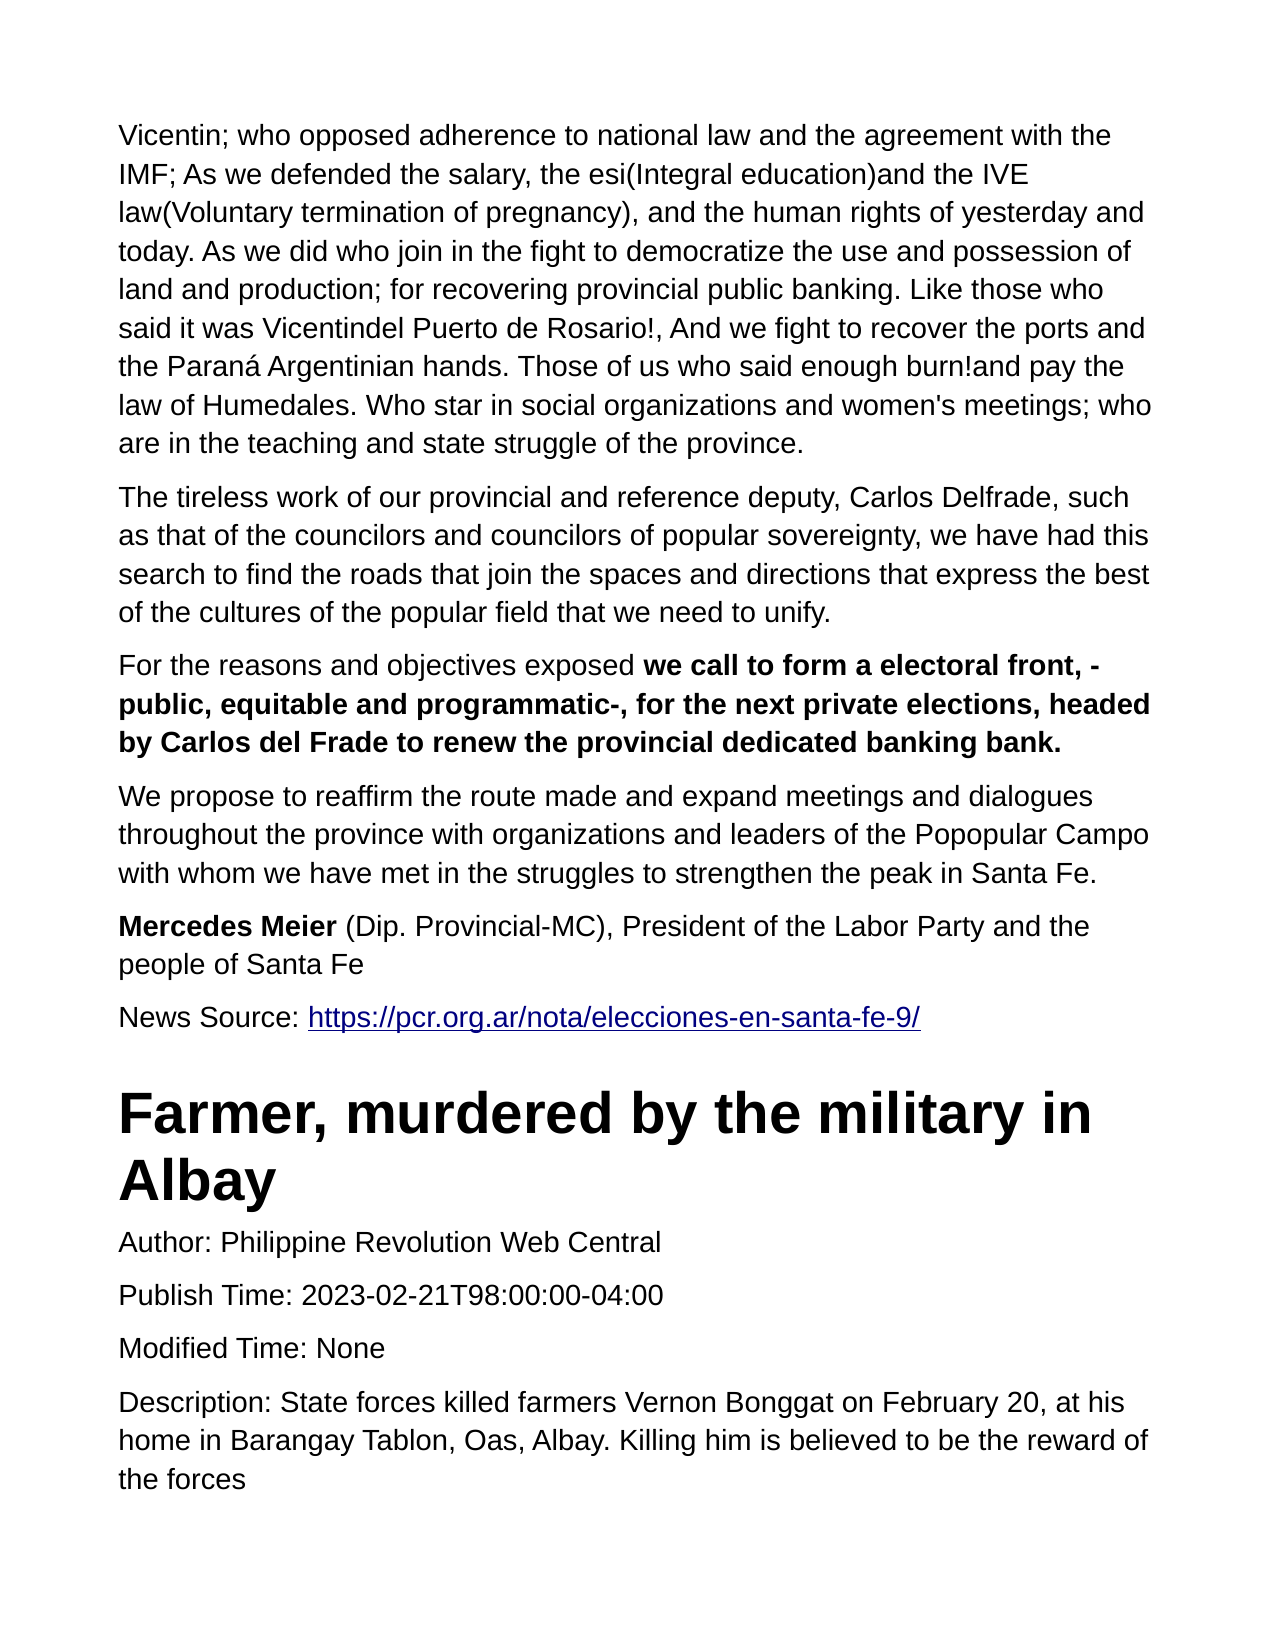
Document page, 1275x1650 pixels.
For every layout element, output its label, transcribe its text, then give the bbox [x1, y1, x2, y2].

text Author: Philippine Revolution Web Central [118, 1225, 1157, 1259]
text We propose to reaffirm the route made and expand meetings and dialogues throughout the province with organizations and leaders of the Popopular Campo with whom we have met in the struggles to strengthen the peak in Santa Fe. [118, 778, 1157, 889]
subtitle Farmer, murdered by the military in Albay [118, 1078, 1157, 1213]
text Publish Time: 2023-02-21T98:00:00-04:00 [118, 1278, 1157, 1312]
text News Source: https://pcr.org.ar/nota/elecciones-en-santa-fe-9/ [118, 1000, 1157, 1034]
text Description: State forces killed farmers Vernon Bonggat on February 20, at his home in Barangay Tablon, Oas, Albay. Killing him is believed to be the reward of the forces [118, 1384, 1157, 1495]
text For the reasons and objectives exposed we call to form a electoral front, -public, equitable and programmatic-, for the next private elections, headed by Carlos del Frade to renew the provincial dedicated banking bank. [118, 648, 1157, 759]
text Vicentin; who opposed adherence to national law and the agreement with the IMF; As we defended the salary, the esi(Integral education)and the IVE law(Voluntary termination of pregnancy), and the human rights of yesterday and today. As we did who join in the fight to democratize the use and possession of land and production; for recovering provincial public banking. Like those who said it was Vicentindel Puerto de Rosario!, And we fight to recover the ports and the Paraná Argentinian hands. Those of us who said enough burn!and pay the law of Humedales. Who star in social organizations and women's meetings; who are in the teaching and state struggle of the province. [118, 118, 1157, 460]
text The tireless work of our provincial and reference deputy, Carlos Delfrade, such as that of the councilors and councilors of popular sovereignty, we have had this search to find the roads that join the spaces and directions that express the best of the cultures of the popular field that we need to unify. [118, 479, 1157, 629]
text Mercedes Meier (Dip. Provincial-MC), President of the Labor Party and the people of Santa Fe [118, 909, 1157, 981]
text Modified Time: None [118, 1331, 1157, 1365]
